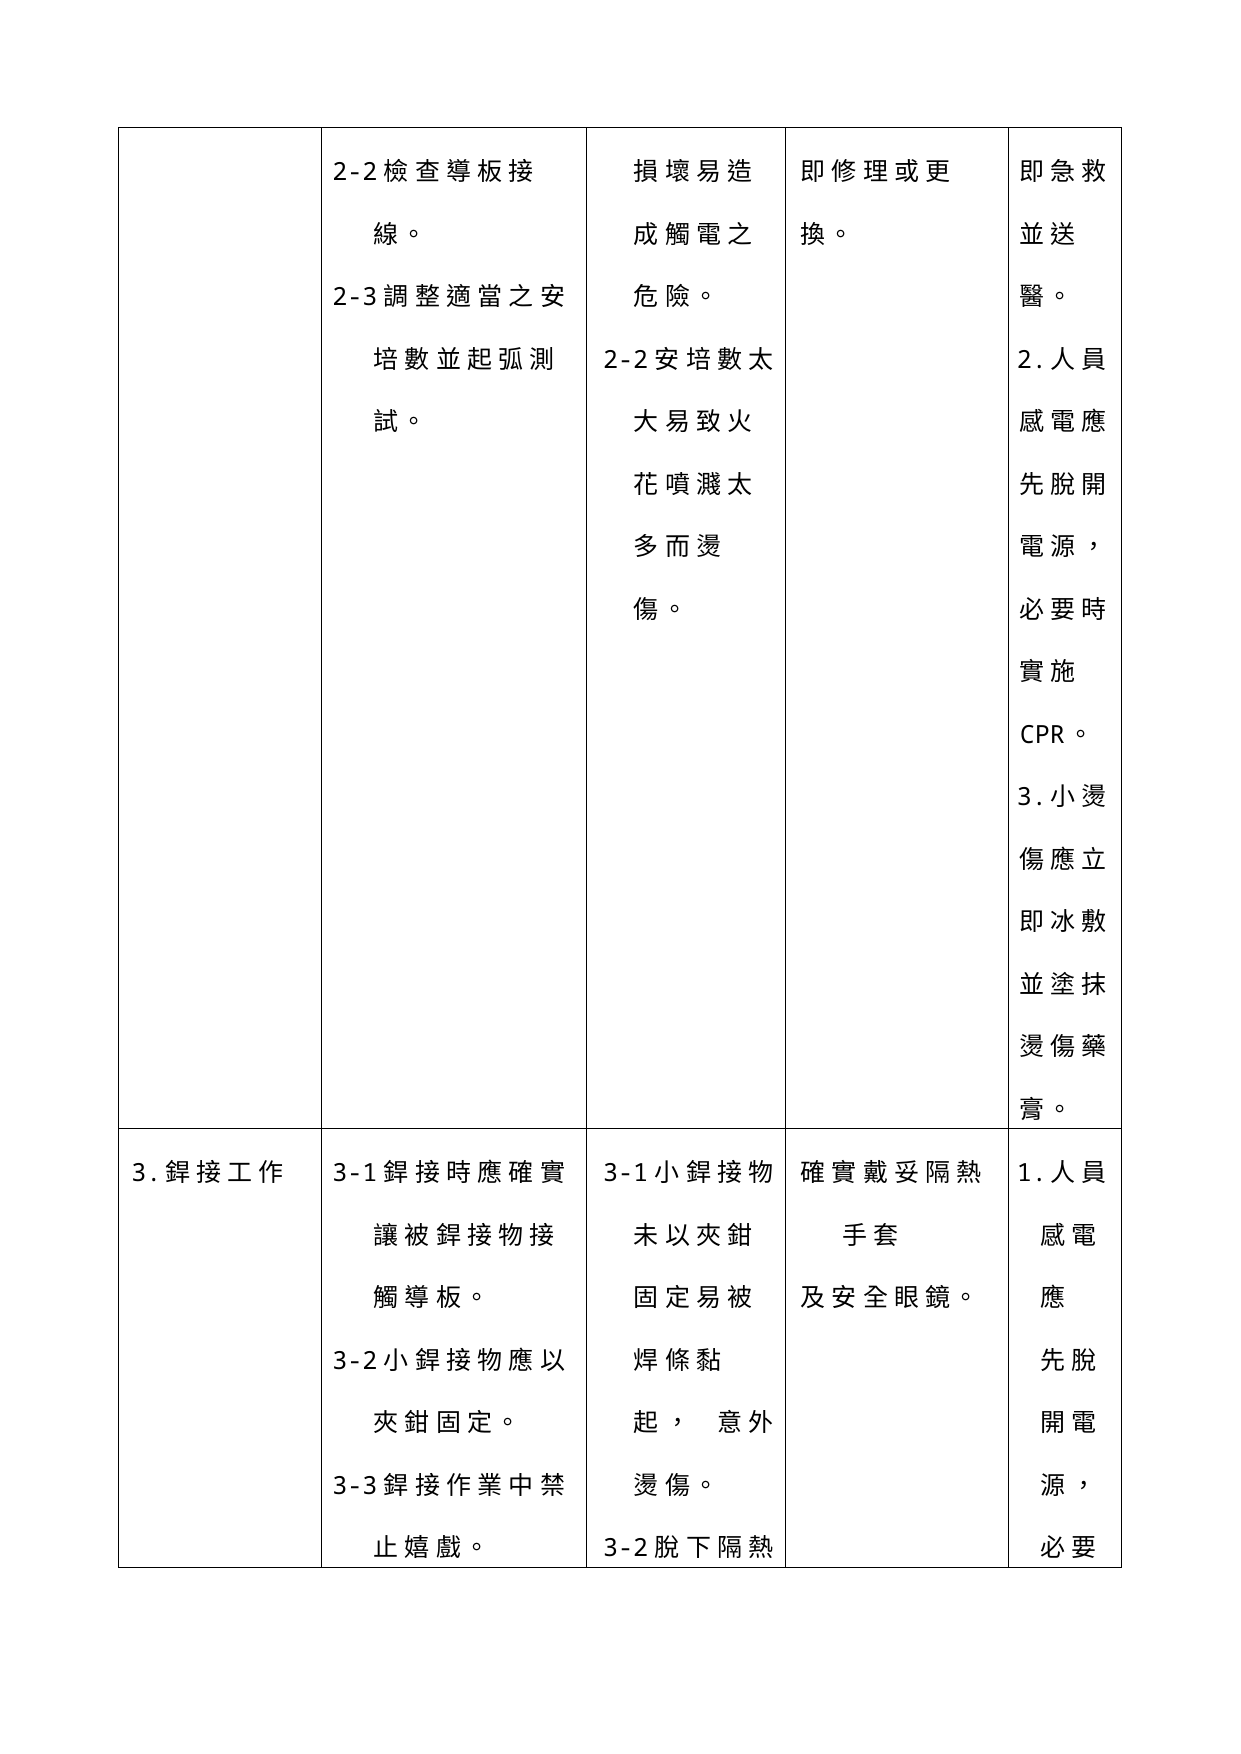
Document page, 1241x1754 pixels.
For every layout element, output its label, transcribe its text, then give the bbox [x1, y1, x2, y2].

table_cell 即修理或更換。 [786, 128, 1008, 1128]
table_cell 2-2檢查導板接線。 2-3調整適當之安培數並起弧測試。 [322, 128, 586, 1128]
table_cell [119, 128, 321, 1128]
table_cell 3.銲接工作 [119, 1129, 321, 1567]
table_cell 確實戴妥隔熱手套 及安全眼鏡。 [786, 1129, 1008, 1567]
table_cell 即急救並送 醫。 2.人員感電應先脫開電源，必要時 實施CPR。 3.小燙傷應立即冰敷並塗抹燙傷藥 膏。 [1009, 128, 1121, 1128]
table_cell 3-1小銲接物未以夾鉗固定易被焊條黏起， 意外燙傷。 3-2脫下隔熱 [587, 1129, 785, 1567]
table_cell 1.人員感電應 先脫開電源，必要 [1009, 1129, 1121, 1567]
table_cell 損壞易造成觸電之危險。 2-2安培數太大易致火花噴濺太多而燙傷。 [587, 128, 785, 1128]
table_cell 3-1銲接時應確實讓被銲接物接觸導板。 3-2小銲接物應以夾鉗固定。 3-3銲接作業中禁止嬉戲。 [322, 1129, 586, 1567]
